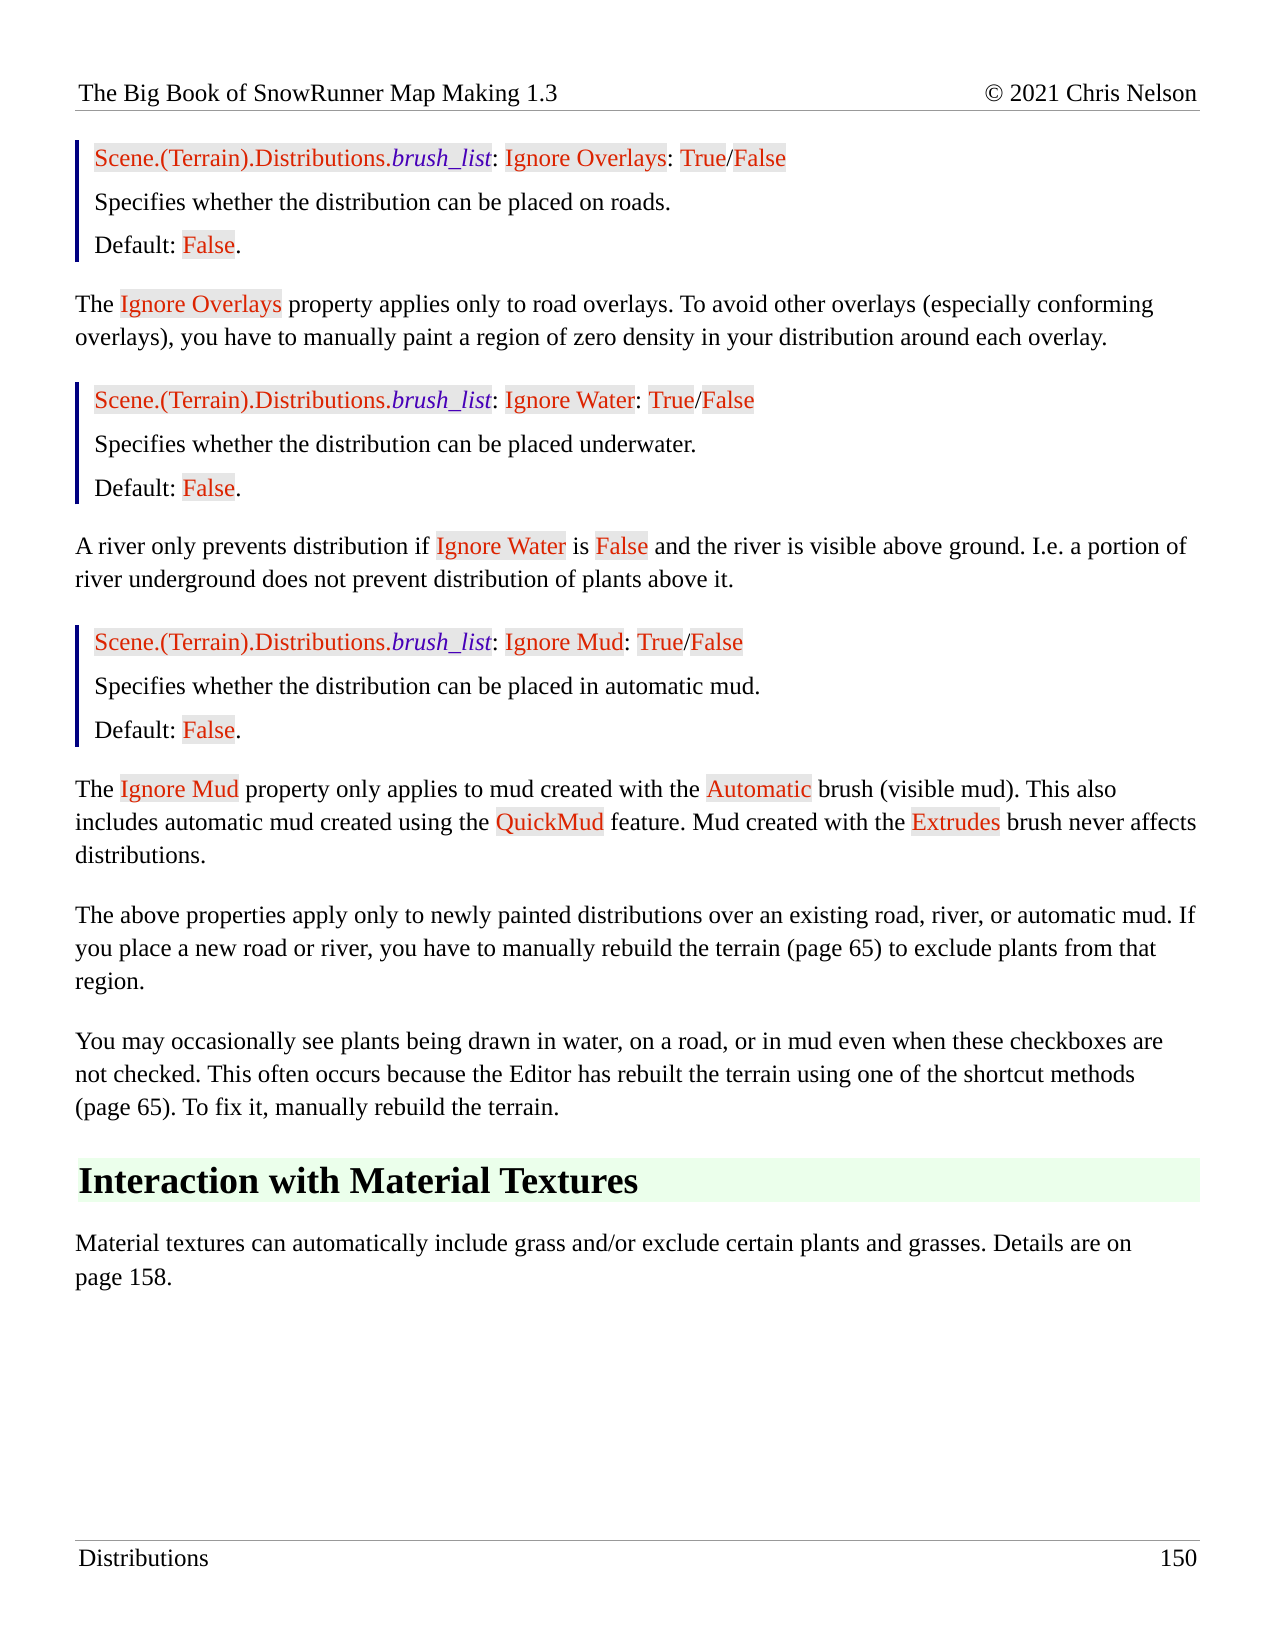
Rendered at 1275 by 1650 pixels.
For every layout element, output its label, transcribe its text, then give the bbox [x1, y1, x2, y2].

text A river only prevents distribution if Ignore Water is False and the river is visible above ground. I.e. a portion of river underground does not prevent distribution of plants above it. [75, 531, 1200, 593]
text Scene.(Terrain).Distributions.brush_list: Ignore Mud: True/False [75, 624, 1200, 656]
text Scene.(Terrain).Distributions.brush_list: Ignore Water: True/False [79, 382, 1200, 414]
text The Ignore Overlays property applies only to road overlays. To avoid other overlays (especially conforming overlays), you have to manually paint a region of zero density in your distribution around each overlay. [75, 289, 1200, 351]
text The Ignore Mud property only applies to mud created with the Automatic brush (visible mud). This also includes automatic mud created using the QuickMud feature. Mud created with the Extrudes brush never affects distributions. [75, 774, 1200, 868]
text Default: False. [79, 712, 1200, 747]
text The above properties apply only to newly painted distributions over an existing road, river, or automatic mud. If you place a new road or river, you have to manually rebuild the terrain (page 65) to exclude plants from that region. [75, 900, 1200, 994]
text Scene.(Terrain).Distributions.brush_list: Ignore Overlays: True/False [79, 140, 1200, 172]
text Default: False. [79, 227, 1200, 262]
text Default: False. [79, 470, 1200, 504]
text Specifies whether the distribution can be placed on roads. [79, 184, 1200, 215]
text Specifies whether the distribution can be placed in automatic mud. [79, 668, 1200, 700]
text Specifies whether the distribution can be placed underwater. [79, 426, 1200, 458]
text Material textures can automatically include grass and/or exclude certain plants and grasses. Details are on page 158. [75, 1228, 1200, 1290]
text You may occasionally see plants being drawn in water, on a road, or in mud even when these checkboxes are not checked. This often occurs because the Editor has rebuilt the terrain using one of the shortcut methods (page 65). To fix it, manually rebuild the terrain. [75, 1026, 1200, 1121]
subtitle Interaction with Material Textures [78, 1158, 1200, 1202]
